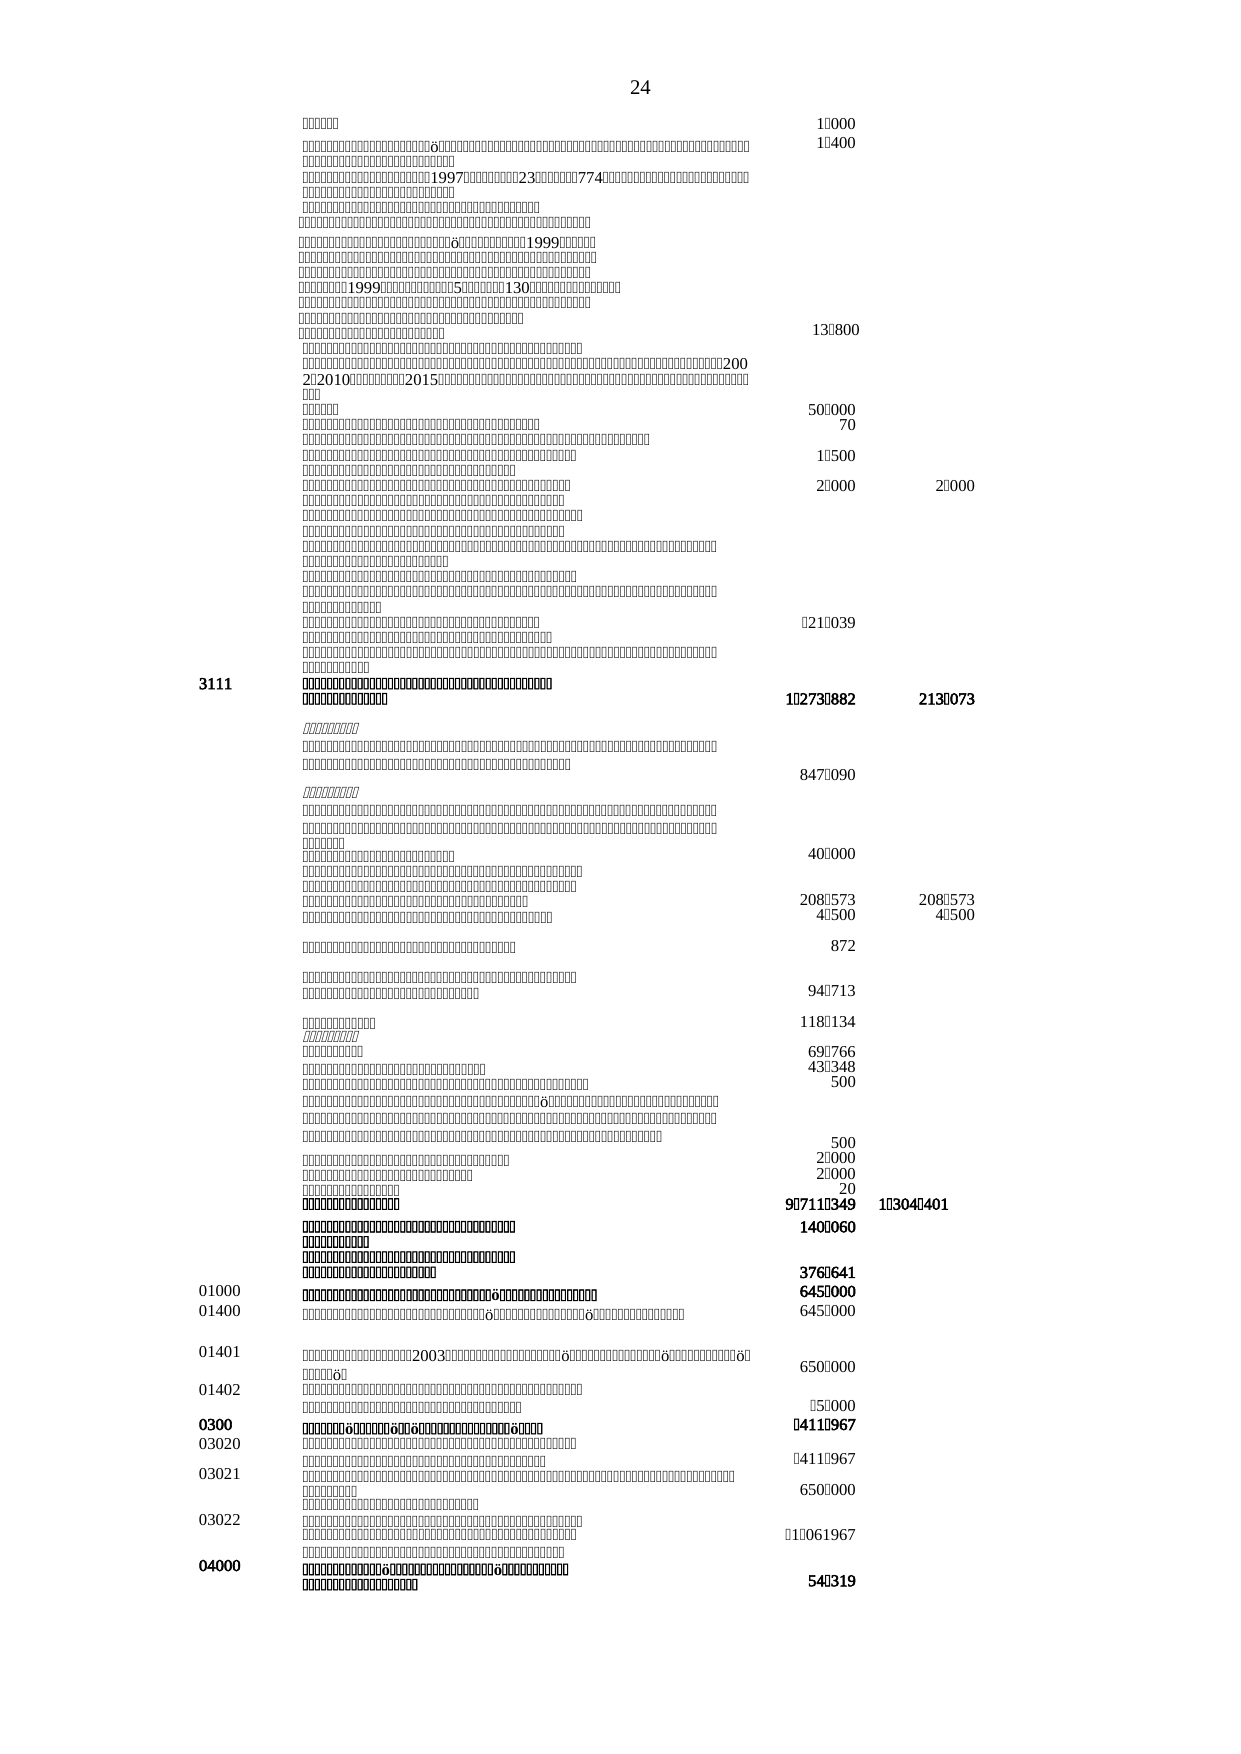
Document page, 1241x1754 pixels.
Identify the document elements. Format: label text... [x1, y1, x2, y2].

table_cell  [188, 1514, 291, 1559]
table_cell [970, 217, 986, 343]
table_cell  [749, 1559, 867, 1594]
table_cell  [188, 1285, 291, 1304]
table_cell [867, 1346, 986, 1384]
table_cell  [749, 1221, 867, 1251]
table_cell öö [291, 1305, 763, 1346]
table_cell [188, 1251, 291, 1285]
table_cell [188, 939, 291, 970]
table_cell [188, 1152, 291, 1167]
table_cell    [291, 343, 763, 419]
table_cell  [734, 970, 867, 1015]
table_cell [188, 1031, 291, 1046]
table_cell    [291, 617, 734, 677]
table_cell   [291, 449, 734, 480]
table_cell [188, 1183, 291, 1198]
table_cell [188, 1076, 291, 1091]
table_cell [867, 343, 986, 419]
table_cell [188, 1061, 291, 1076]
table_cell  [291, 1152, 734, 1167]
table_cell   [291, 1384, 763, 1418]
table_cell [867, 1168, 986, 1183]
table_cell [188, 723, 291, 738]
table_cell [867, 617, 986, 677]
table_cell    [291, 863, 734, 909]
table_cell [188, 617, 291, 677]
table_cell [188, 449, 291, 480]
table_cell  [749, 1468, 867, 1514]
table_cell [867, 1015, 986, 1031]
table_cell [867, 970, 986, 1015]
table_cell [867, 137, 970, 217]
table_cell [867, 419, 986, 449]
table_cell [867, 1468, 986, 1514]
table_cell   [291, 1438, 749, 1468]
table_cell  [764, 118, 867, 137]
table_cell [867, 1091, 986, 1152]
table_cell [188, 1168, 291, 1183]
table_cell  [291, 939, 734, 970]
table_cell [188, 738, 291, 787]
table_cell  [188, 1438, 291, 1468]
table_cell [867, 1183, 986, 1198]
table_cell [867, 723, 986, 738]
table_cell [867, 738, 986, 787]
table_cell [188, 787, 291, 802]
table_cell  [764, 1346, 867, 1384]
table_cell  [291, 1046, 734, 1061]
table_cell [970, 137, 986, 217]
table_cell [188, 217, 291, 343]
table_cell [867, 1221, 986, 1251]
table_cell  [734, 419, 867, 449]
table_cell  [764, 137, 867, 217]
table_cell        [291, 480, 734, 617]
table_cell  [734, 1168, 867, 1183]
table_cell  [764, 1384, 867, 1418]
table_cell [867, 1559, 986, 1594]
table_cell  [291, 118, 763, 137]
table_cell   [291, 1251, 749, 1285]
table_cell  [734, 1015, 867, 1031]
table_cell  [291, 738, 734, 787]
table_cell  [291, 1168, 734, 1183]
table_cell  [867, 909, 986, 939]
table_cell  [291, 787, 734, 802]
table_cell [188, 909, 291, 939]
table_cell [867, 1046, 986, 1061]
table_cell  [734, 480, 867, 617]
table_cell [867, 1305, 986, 1346]
table_cell  [291, 1198, 719, 1221]
table_cell [867, 1031, 986, 1046]
table_cell   [291, 419, 734, 449]
table_cell ö [291, 1285, 749, 1304]
table_cell ö [291, 1091, 734, 1152]
table_cell  [719, 1198, 867, 1221]
table_cell öööö [291, 1419, 749, 1438]
table_cell  [291, 723, 763, 738]
table_cell [188, 970, 291, 1015]
table_cell [867, 1076, 986, 1091]
table_cell [867, 118, 970, 137]
table_cell [867, 1419, 986, 1438]
table_cell [867, 217, 970, 343]
table_cell [188, 137, 291, 217]
table_cell  [734, 1152, 867, 1167]
table_cell [764, 723, 867, 738]
table_cell [734, 787, 867, 802]
table_cell  [734, 449, 867, 480]
table_cell  [764, 1305, 867, 1346]
table_cell   [291, 803, 734, 863]
table_cell [867, 939, 986, 970]
table_cell  [867, 1198, 986, 1221]
table_cell  [867, 678, 986, 723]
table_cell  [188, 1559, 291, 1594]
table_cell  [749, 1419, 867, 1438]
table_cell  [188, 1346, 291, 1384]
table_cell  ö       [291, 217, 763, 343]
table_cell  [867, 480, 986, 617]
table_cell [867, 1152, 986, 1167]
table_cell  [188, 1468, 291, 1514]
table_cell  [749, 1285, 867, 1304]
table_cell [867, 449, 986, 480]
table_cell  [867, 863, 986, 909]
table_cell [188, 1046, 291, 1061]
table_cell [188, 863, 291, 909]
table_cell [188, 1015, 291, 1031]
table_cell [970, 118, 986, 137]
table_cell  [749, 1438, 867, 1468]
table_cell  [291, 1183, 734, 1198]
table_cell  [764, 343, 867, 419]
table_cell  [734, 939, 867, 970]
table_cell    [291, 1514, 749, 1559]
table_cell [867, 1251, 986, 1285]
table_cell   [291, 970, 734, 1015]
table_cell ö   [291, 137, 763, 217]
table_cell  [291, 1031, 734, 1046]
table_cell  [188, 1419, 291, 1438]
table_cell  [734, 863, 867, 909]
table_cell  [188, 1305, 291, 1346]
table_cell [867, 1514, 986, 1559]
table_cell öööö [291, 1346, 763, 1384]
table_cell   [291, 1221, 749, 1251]
table_cell [867, 803, 986, 863]
table_cell  [188, 678, 291, 723]
table_cell  [749, 1514, 867, 1559]
table_cell  [749, 1251, 867, 1285]
table_cell [188, 1198, 291, 1221]
table_cell  [734, 1091, 867, 1152]
table_cell [734, 1031, 867, 1046]
table_cell [188, 803, 291, 863]
table_cell [188, 419, 291, 449]
table_cell [867, 1384, 986, 1418]
table_cell [867, 787, 986, 802]
table_cell  [734, 1046, 867, 1061]
table_cell  [291, 1076, 734, 1091]
table_cell [188, 118, 291, 137]
table_cell  [734, 909, 867, 939]
table_cell  [764, 217, 867, 343]
table_cell  [734, 1061, 867, 1076]
table_cell   [291, 1468, 749, 1514]
table_cell [188, 343, 291, 419]
table_cell  [734, 1076, 867, 1091]
table_cell öö  [291, 1559, 749, 1594]
table_cell   [291, 678, 734, 723]
table_cell  [734, 1183, 867, 1198]
table_cell  [734, 803, 867, 863]
table_cell  [734, 617, 867, 677]
table_cell [867, 1061, 986, 1076]
table_cell [867, 1438, 986, 1468]
table_cell  [291, 1015, 734, 1031]
table_cell [188, 1221, 291, 1251]
table_cell  [291, 909, 734, 939]
table_cell [188, 480, 291, 617]
table_cell [188, 1091, 291, 1152]
table_cell  [188, 1384, 291, 1418]
table_cell  [291, 1061, 734, 1076]
table_cell  [734, 738, 867, 787]
table_cell  [734, 678, 867, 723]
table_cell [867, 1285, 986, 1304]
